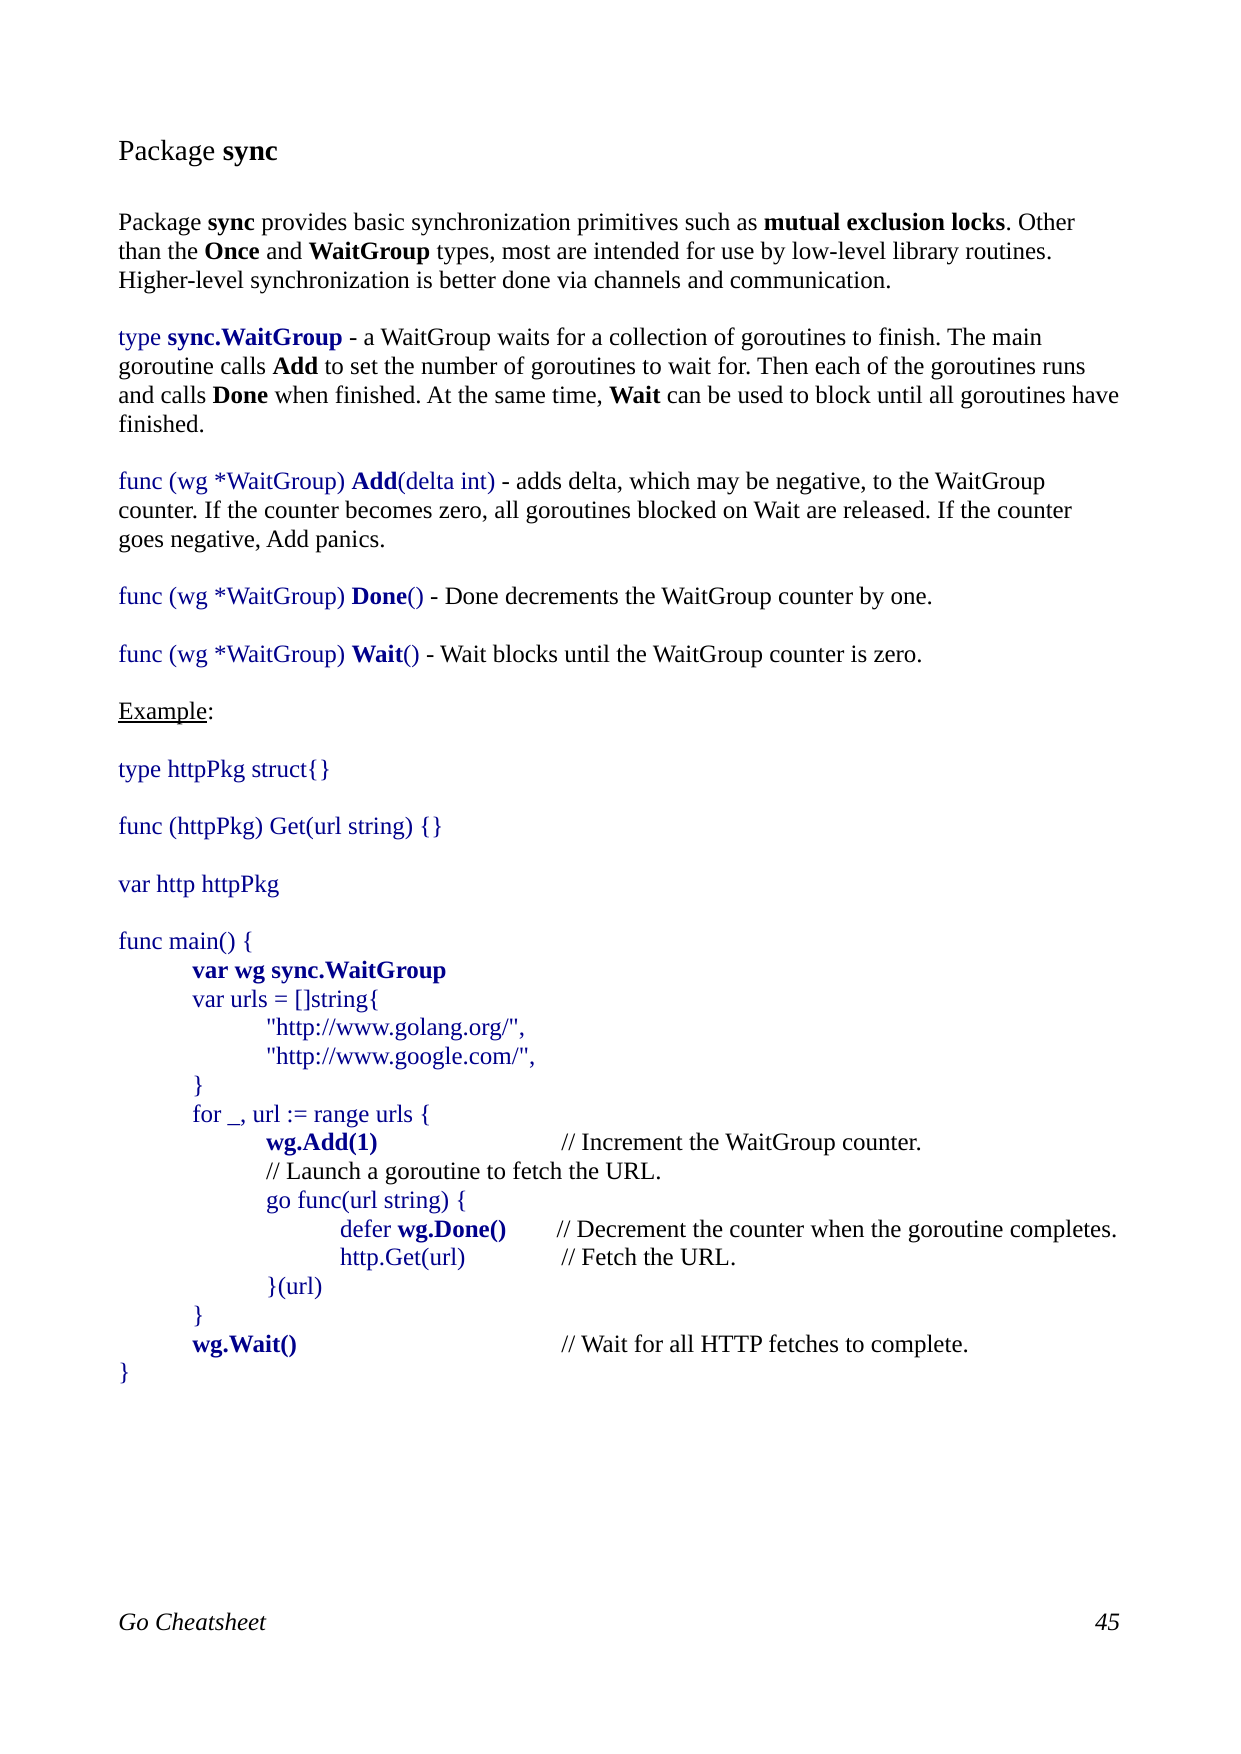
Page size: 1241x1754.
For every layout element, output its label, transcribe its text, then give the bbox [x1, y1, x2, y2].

subtitle defer wg.Done() // Decrement the counter when the goroutine completes. [118, 1214, 1122, 1242]
subtitle } [118, 1300, 1122, 1329]
subtitle "http://www.golang.org/", [118, 1012, 1122, 1041]
subtitle var http httpPkg [118, 869, 1122, 897]
subtitle type httpPkg struct{} [118, 754, 1122, 782]
subtitle func (httpPkg) Get(url string) {} [118, 811, 1122, 840]
subtitle var urls = []string{ [118, 984, 1122, 1012]
subtitle wg.Add(1) // Increment the WaitGroup counter. [118, 1127, 1122, 1156]
text func (wg *WaitGroup) Wait() - Wait blocks until the WaitGroup counter is zero. [118, 639, 1122, 667]
subtitle } [118, 1070, 1122, 1099]
subtitle go func(url string) { [118, 1185, 1122, 1214]
subtitle } [118, 1357, 1122, 1386]
text func (wg *WaitGroup) Done() - Done decrements the WaitGroup counter by one. [118, 581, 1122, 610]
subtitle // Launch a goroutine to fetch the URL. [118, 1156, 1122, 1185]
subtitle Example: [118, 696, 1122, 725]
subtitle for _, url := range urls { [118, 1099, 1122, 1127]
subtitle "http://www.google.com/", [118, 1041, 1122, 1070]
subtitle type sync.WaitGroup - a WaitGroup waits for a collection of goroutines to finish. The main goroutine calls Add to set the number of goroutines to wait for. Then each of the goroutines runs and calls Done when finished. At the same time, Wait can be used to block until all goroutines have finished. [118, 322, 1122, 437]
subtitle http.Get(url) // Fetch the URL. [118, 1242, 1122, 1271]
text Package sync provides basic synchronization primitives such as mutual exclusion locks. Other than the Once and WaitGroup types, most are intended for use by low-level library routines. Higher-level synchronization is better done via channels and communication. [118, 207, 1122, 294]
subtitle wg.Wait() // Wait for all HTTP fetches to complete. [118, 1329, 1122, 1357]
subtitle Package sync [118, 133, 1122, 166]
subtitle var wg sync.WaitGroup [118, 955, 1122, 984]
subtitle }(url) [118, 1271, 1122, 1300]
subtitle func main() { [118, 926, 1122, 955]
text func (wg *WaitGroup) Add(delta int) - adds delta, which may be negative, to the WaitGroup counter. If the counter becomes zero, all goroutines blocked on Wait are released. If the counter goes negative, Add panics. [118, 466, 1122, 552]
